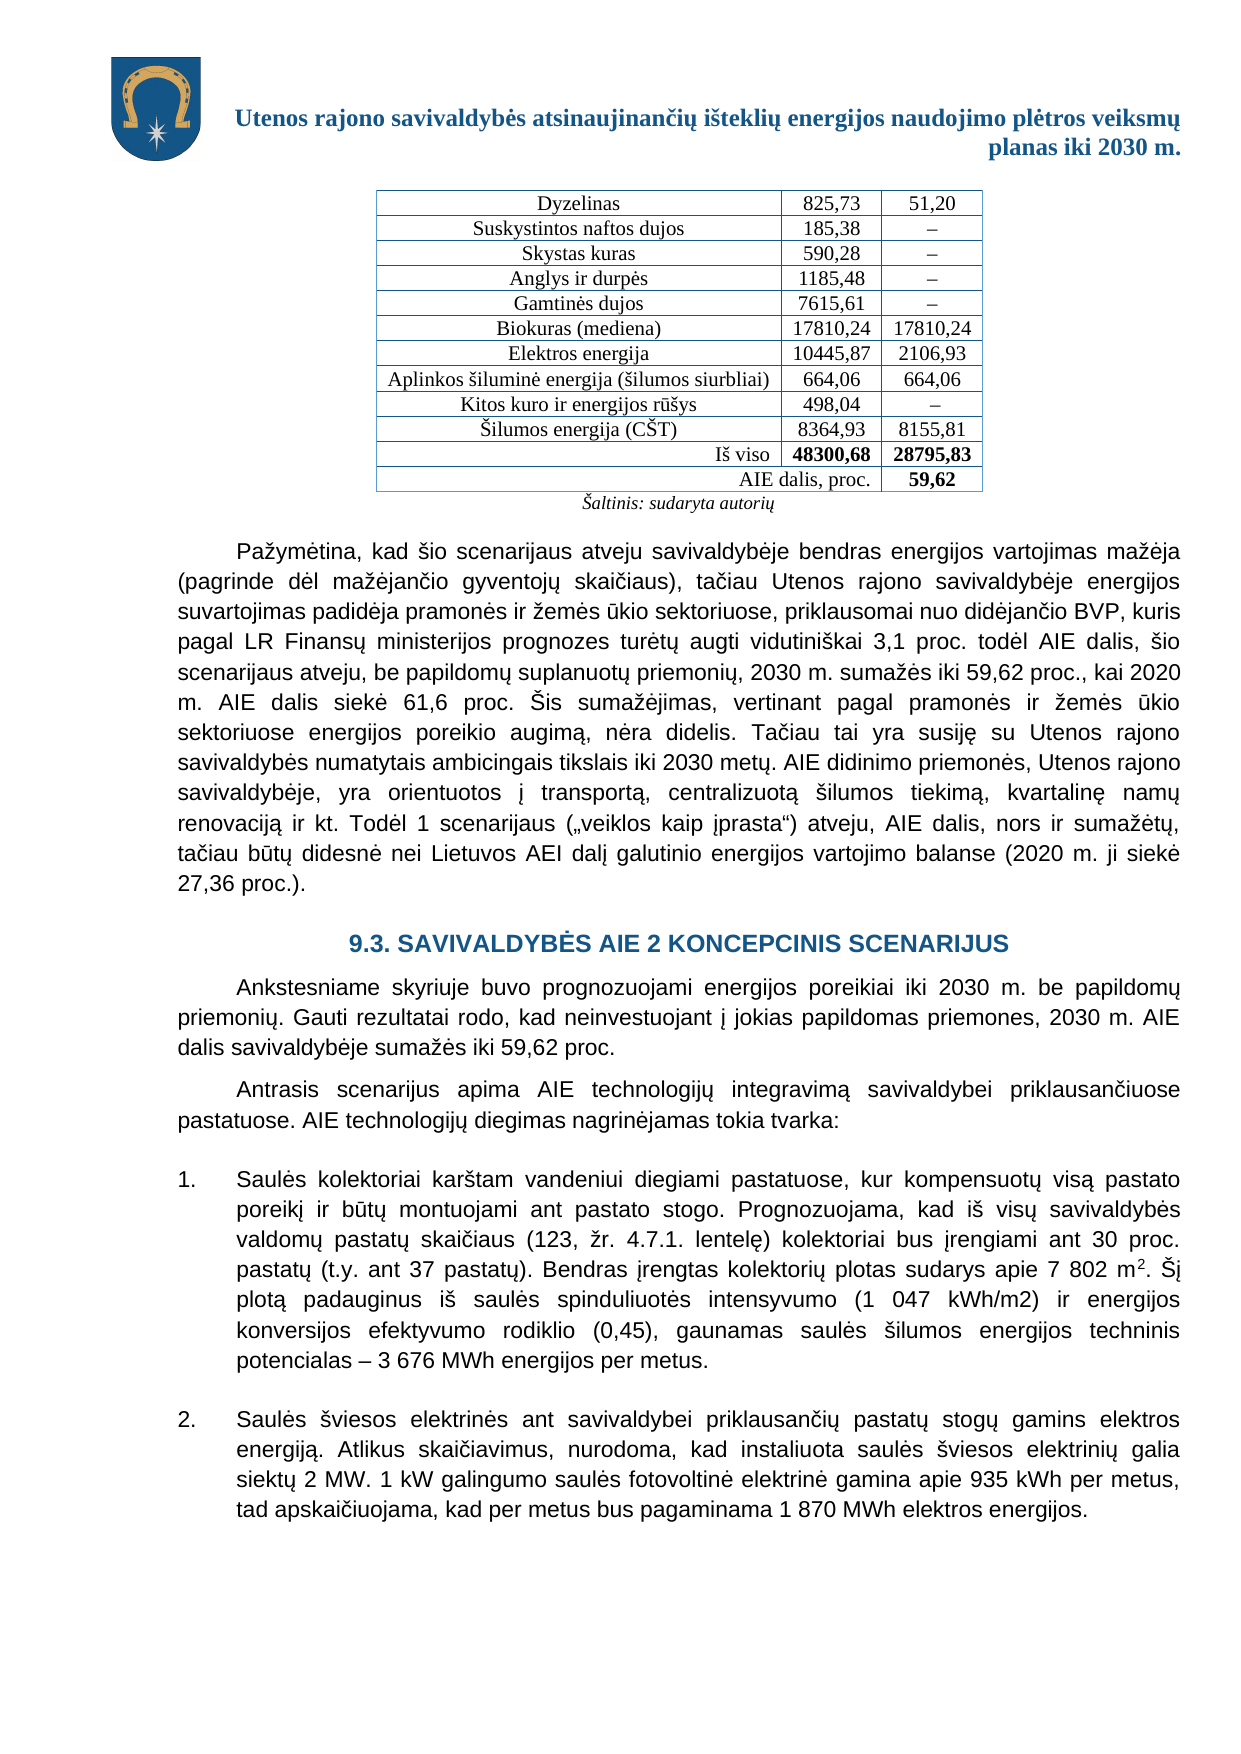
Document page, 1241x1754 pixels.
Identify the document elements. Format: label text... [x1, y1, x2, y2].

table_cell Elektros energija [377, 341, 781, 365]
table_cell 498,04 [782, 392, 881, 416]
table_cell 8155,81 [882, 417, 982, 441]
table_cell 17810,24 [882, 316, 982, 340]
text 2. Saulės šviesos elektrinės ant savivaldybei priklausančių pastatų stogų gamins elektros energiją. Atlikus skaičiavimus, nurodoma, kad instaliuota saulės šviesos elektrinių galia siektų 2 MW. 1 kW galingumo saulės fotovoltinė elektrinė gamina apie 935 kWh per metus, tad apskaičiuojama, kad per metus bus pagaminama 1 870 MWh elektros energijos. [177, 1406, 1181, 1523]
table_cell 825,73 [782, 191, 881, 215]
table_cell 185,38 [782, 216, 881, 240]
table_cell – [882, 241, 982, 265]
table_cell 8364,93 [782, 417, 881, 441]
table_cell Dyzelinas [377, 191, 781, 215]
table_cell Šilumos energija (CŠT) [377, 417, 781, 441]
table_cell 590,28 [782, 241, 881, 265]
table_cell Gamtinės dujos [377, 291, 781, 315]
table_cell Biokuras (mediena) [377, 316, 781, 340]
table_cell – [882, 216, 982, 240]
table_cell 51,20 [882, 191, 982, 215]
table_cell 7615,61 [782, 291, 881, 315]
table_cell 1185,48 [782, 266, 881, 290]
table_cell – [882, 266, 982, 290]
table_cell 10445,87 [782, 341, 881, 365]
table_cell 2106,93 [882, 341, 982, 365]
table_cell 48300,68 [782, 442, 881, 466]
text Šaltinis: sudaryta autorių [177, 492, 1181, 513]
table_cell – [882, 291, 982, 315]
table_cell 28795,83 [882, 442, 982, 466]
table_cell 664,06 [882, 366, 982, 391]
table_cell – [882, 392, 982, 416]
text Antrasis scenarijus apima AIE technologijų integravimą savivaldybei priklausančiuose pastatuose. AIE technologijų diegimas nagrinėjamas tokia tvarka: [177, 1076, 1181, 1133]
text 1. Saulės kolektoriai karštam vandeniui diegiami pastatuose, kur kompensuotų visą pastato poreikį ir būtų montuojami ant pastato stogo. Prognozuojama, kad iš visų savivaldybės valdomų pastatų skaičiaus (123, žr. 4.7.1. lentelę) kolektoriai bus įrengiami ant 30 proc. pastatų (t.y. ant 37 pastatų). Bendras įrengtas kolektorių plotas sudarys apie 7 802 m2. Šį plotą padauginus iš saulės spinduliuotės intensyvumo (1 047 kWh/m2) ir energijos konversijos efektyvumo rodiklio (0,45), gaunamas saulės šilumos energijos techninis potencialas – 3 676 MWh energijos per metus. [177, 1166, 1181, 1373]
text Ankstesniame skyriuje buvo prognozuojami energijos poreikiai iki 2030 m. be papildomų priemonių. Gauti rezultatai rodo, kad neinvestuojant į jokias papildomas priemones, 2030 m. AIE dalis savivaldybėje sumažės iki 59,62 proc. [177, 974, 1181, 1061]
table_cell 664,06 [782, 366, 881, 391]
table_cell Suskystintos naftos dujos [377, 216, 781, 240]
table_cell Kitos kuro ir energijos rūšys [377, 392, 781, 416]
subtitle 9.3. SAVIVALDYBĖS AIE 2 KONCEPCINIS SCENARIJUS [177, 929, 1181, 958]
table_cell 59,62 [882, 467, 982, 491]
text Pažymėtina, kad šio scenarijaus atveju savivaldybėje bendras energijos vartojimas mažėja (pagrinde dėl mažėjančio gyventojų skaičiaus), tačiau Utenos rajono savivaldybėje energijos suvartojimas padidėja pramonės ir žemės ūkio sektoriuose, priklausomai nuo didėjančio BVP, kuris pagal LR Finansų ministerijos prognozes turėtų augti vidutiniškai 3,1 proc. todėl AIE dalis, šio scenarijaus atveju, be papildomų suplanuotų priemonių, 2030 m. sumažės iki 59,62 proc., kai 2020 m. AIE dalis siekė 61,6 proc. Šis sumažėjimas, vertinant pagal pramonės ir žemės ūkio sektoriuose energijos poreikio augimą, nėra didelis. Tačiau tai yra susiję su Utenos rajono savivaldybės numatytais ambicingais tikslais iki 2030 metų. AIE didinimo priemonės, Utenos rajono savivaldybėje, yra orientuotos į transportą, centralizuotą šilumos tiekimą, kvartalinę namų renovaciją ir kt. Todėl 1 scenarijaus („veiklos kaip įprasta“) atveju, AIE dalis, nors ir sumažėtų, tačiau būtų didesnė nei Lietuvos AEI dalį galutinio energijos vartojimo balanse (2020 m. ji siekė 27,36 proc.). [177, 538, 1181, 896]
table_cell AIE dalis, proc. [377, 467, 881, 491]
table_cell Skystas kuras [377, 241, 781, 265]
table_cell Anglys ir durpės [377, 266, 781, 290]
table_cell 17810,24 [782, 316, 881, 340]
table_cell Iš viso [377, 442, 781, 466]
table_cell Aplinkos šiluminė energija (šilumos siurbliai) [377, 366, 781, 391]
